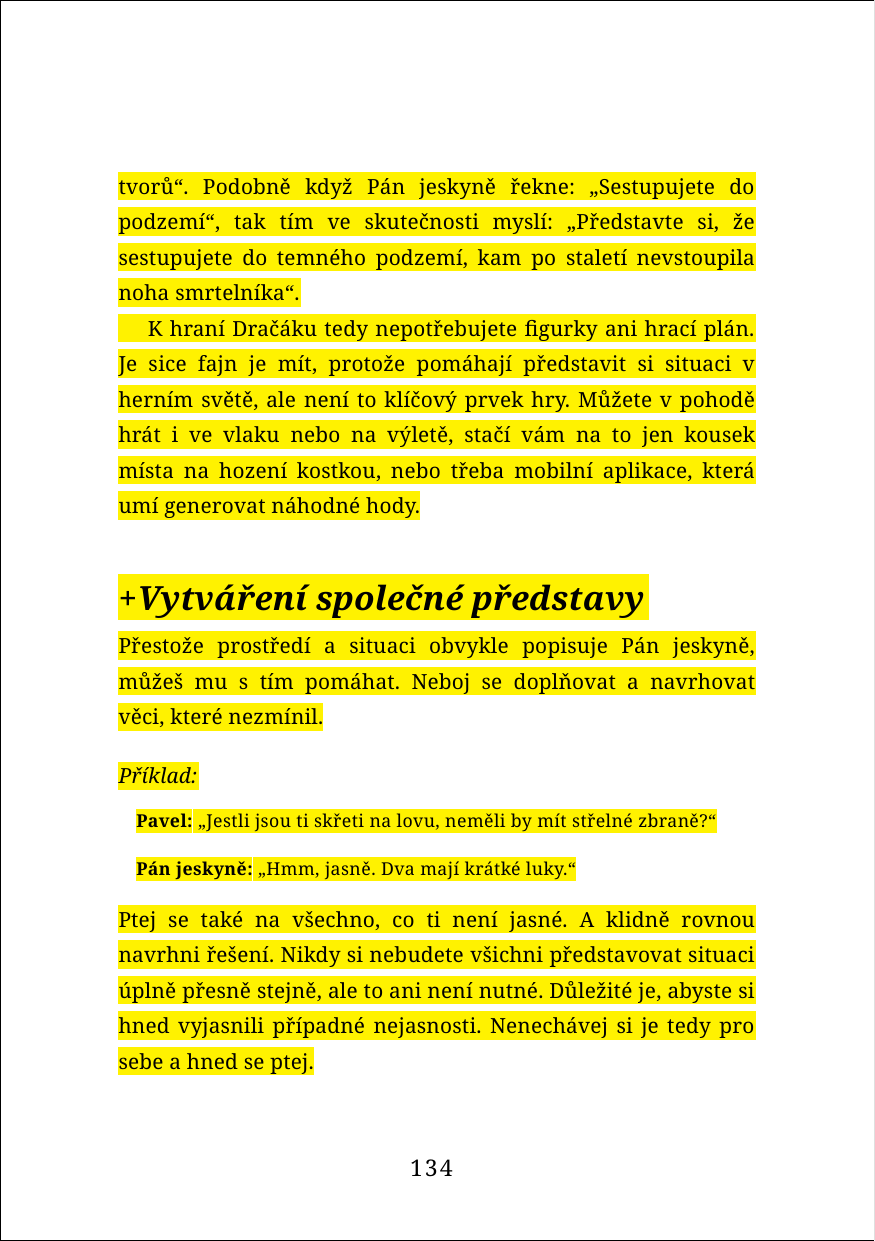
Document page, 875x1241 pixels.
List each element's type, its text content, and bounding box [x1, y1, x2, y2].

text Příklad: [118, 762, 756, 790]
text Pavel: „Jestli jsou ti skřeti na lovu, neměli by mít střelné zbraně?“ [136, 809, 756, 833]
subtitle +Vytváření společné představy [118, 574, 756, 620]
text tvorů“. Podobně když Pán jeskyně řekne: „Sestupujete do podzemí“, tak tím ve skutečnosti myslí: „Představte si, že sestupujete do temného podzemí, kam po staletí nevstoupila noha smrtelníka“. K hraní Dračáku tedy nepotřebujete figurky ani hrací plán. Je sice fajn je mít, protože pomáhají představit si situaci v herním světě, ale není to klíčový prvek hry. Můžete v pohodě hrát i ve vlaku nebo na výletě, stačí vám na to jen kousek místa na hození kostkou, nebo třeba mobilní aplikace, která umí generovat náhodné hody. [118, 172, 756, 520]
text Ptej se také na všechno, co ti není jasné. A klidně rovnou navrhni řešení. Nikdy si nebudete všichni představovat situaci úplně přesně stejně, ale to ani není nutné. Důležité je, abyste si hned vyjasnili případné nejasnosti. Nenechávej si je tedy pro sebe a hned se ptej. [118, 905, 756, 1075]
text Pán jeskyně: „Hmm, jasně. Dva mají krátké luky.“ [136, 857, 756, 881]
text Přestože prostředí a situaci obvykle popisuje Pán jeskyně, můžeš mu s tím pomáhat. Neboj se doplňovat a navrhovat věci, které nezmínil. [118, 631, 756, 731]
